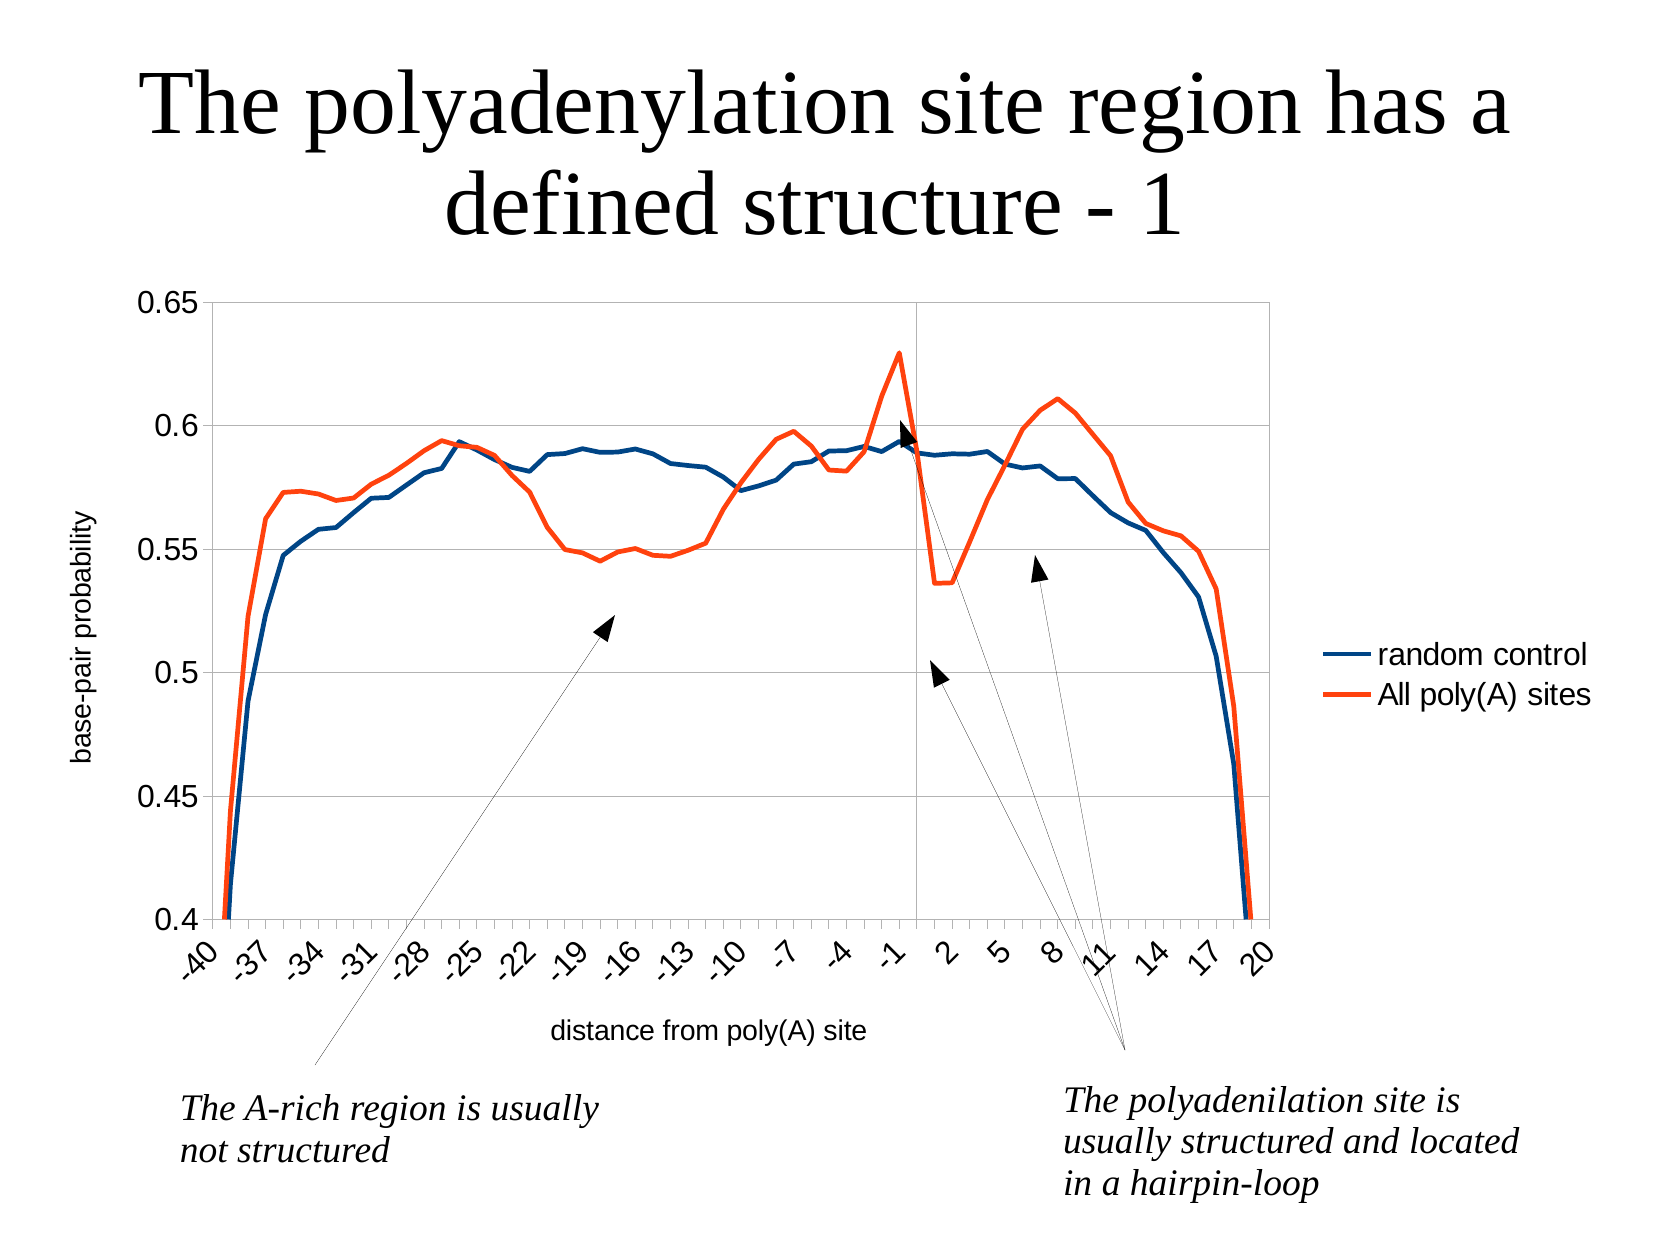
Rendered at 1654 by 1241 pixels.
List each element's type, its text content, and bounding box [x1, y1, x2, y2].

title The polyadenylation site region has a defined structure - 1 [82, 49, 1571, 257]
text_box The A-rich region is usually not structured [165, 1080, 614, 1179]
text_box The polyadenilation site is usually structured and located in a hairpin-loop [1048, 1071, 1561, 1212]
chart [30, 269, 1615, 1081]
